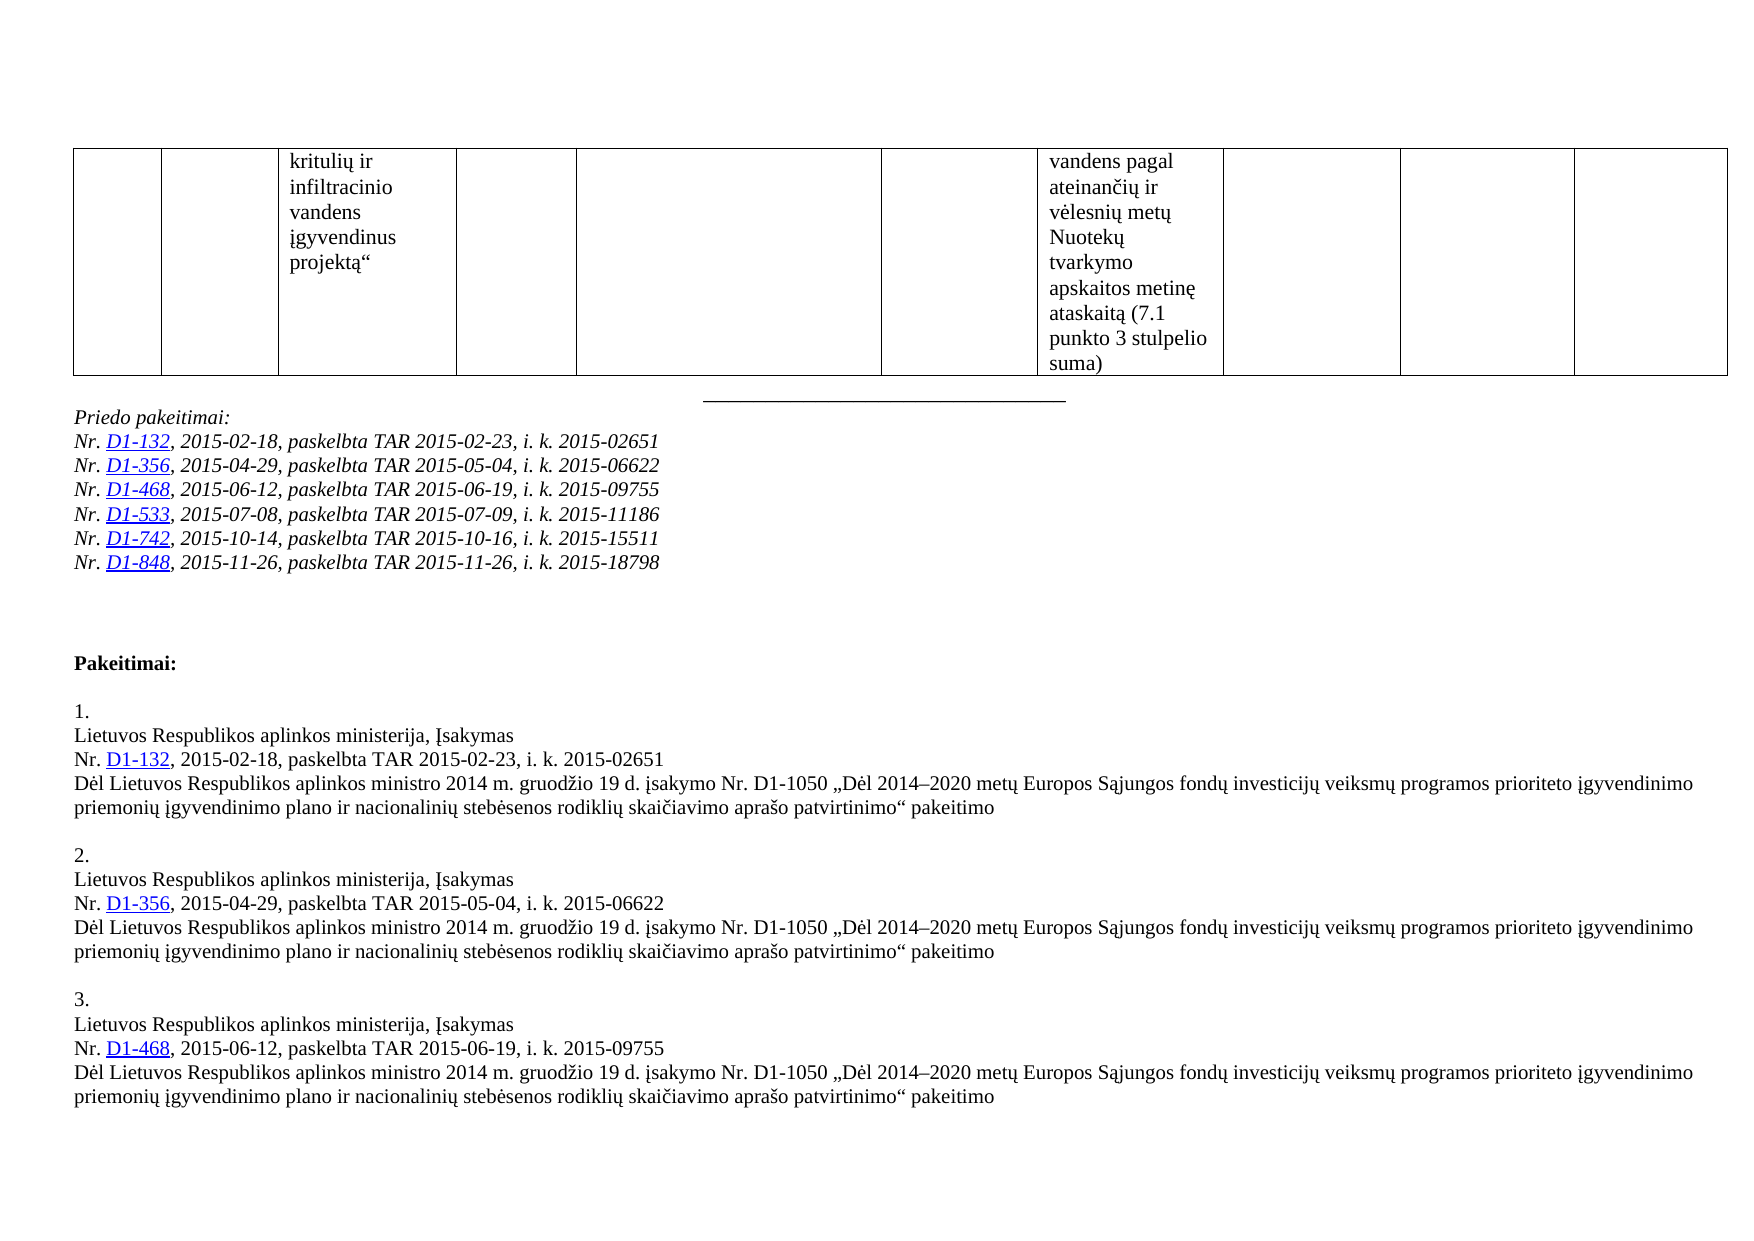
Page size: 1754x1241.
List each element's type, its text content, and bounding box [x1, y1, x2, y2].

text Lietuvos Respublikos aplinkos ministerija, Įsakymas [74, 1011, 1695, 1036]
table_cell [457, 149, 576, 375]
text Dėl Lietuvos Respublikos aplinkos ministro 2014 m. gruodžio 19 d. įsakymo Nr. D1-1050 „Dėl 2014–2020 metų Europos Sąjungos fondų investicijų veiksmų programos prioriteto įgyvendinimo priemonių įgyvendinimo plano ir nacionalinių stebėsenos rodiklių skaičiavimo aprašo patvirtinimo“ pakeitimo [74, 1059, 1695, 1108]
text Nr. D1-742, 2015-10-14, paskelbta TAR 2015-10-16, i. k. 2015-15511 [74, 526, 1695, 549]
table_cell [882, 149, 1037, 375]
text Nr. D1-533, 2015-07-08, paskelbta TAR 2015-07-09, i. k. 2015-11186 [74, 501, 1695, 526]
text Nr. D1-132, 2015-02-18, paskelbta TAR 2015-02-23, i. k. 2015-02651 [74, 747, 1695, 771]
text Nr. D1-468, 2015-06-12, paskelbta TAR 2015-06-19, i. k. 2015-09755 [74, 1036, 1695, 1059]
text 1. [74, 699, 1695, 723]
table_cell [1401, 149, 1574, 375]
text Nr. D1-848, 2015-11-26, paskelbta TAR 2015-11-26, i. k. 2015-18798 [74, 549, 1695, 574]
text Nr. D1-132, 2015-02-18, paskelbta TAR 2015-02-23, i. k. 2015-02651 [74, 429, 1695, 453]
table_cell [1224, 149, 1400, 375]
text Lietuvos Respublikos aplinkos ministerija, Įsakymas [74, 867, 1695, 891]
text Nr. D1-356, 2015-04-29, paskelbta TAR 2015-05-04, i. k. 2015-06622 [74, 453, 1695, 477]
table_cell kritulių ir infiltracinio vandens įgyvendinus projektą“ [279, 149, 456, 375]
text Priedo pakeitimai: [74, 405, 1695, 429]
text 2. [74, 843, 1695, 867]
table_cell vandens pagal ateinančių ir vėlesnių metų Nuotekų tvarkymo apskaitos metinę ataskaitą (7.1 punkto 3 stulpelio suma) [1038, 149, 1223, 375]
text Nr. D1-356, 2015-04-29, paskelbta TAR 2015-05-04, i. k. 2015-06622 [74, 891, 1695, 915]
table_cell [74, 149, 161, 375]
table_cell [162, 149, 278, 375]
text Lietuvos Respublikos aplinkos ministerija, Įsakymas [74, 723, 1695, 747]
text Pakeitimai: [74, 651, 1695, 674]
table_cell [577, 149, 881, 375]
text Nr. D1-468, 2015-06-12, paskelbta TAR 2015-06-19, i. k. 2015-09755 [74, 477, 1695, 501]
text Dėl Lietuvos Respublikos aplinkos ministro 2014 m. gruodžio 19 d. įsakymo Nr. D1-1050 „Dėl 2014–2020 metų Europos Sąjungos fondų investicijų veiksmų programos prioriteto įgyvendinimo priemonių įgyvendinimo plano ir nacionalinių stebėsenos rodiklių skaičiavimo aprašo patvirtinimo“ pakeitimo [74, 771, 1695, 819]
table_cell [1575, 149, 1727, 375]
text 3. [74, 987, 1695, 1011]
text _____________________________ [74, 376, 1695, 405]
text Dėl Lietuvos Respublikos aplinkos ministro 2014 m. gruodžio 19 d. įsakymo Nr. D1-1050 „Dėl 2014–2020 metų Europos Sąjungos fondų investicijų veiksmų programos prioriteto įgyvendinimo priemonių įgyvendinimo plano ir nacionalinių stebėsenos rodiklių skaičiavimo aprašo patvirtinimo“ pakeitimo [74, 915, 1695, 963]
